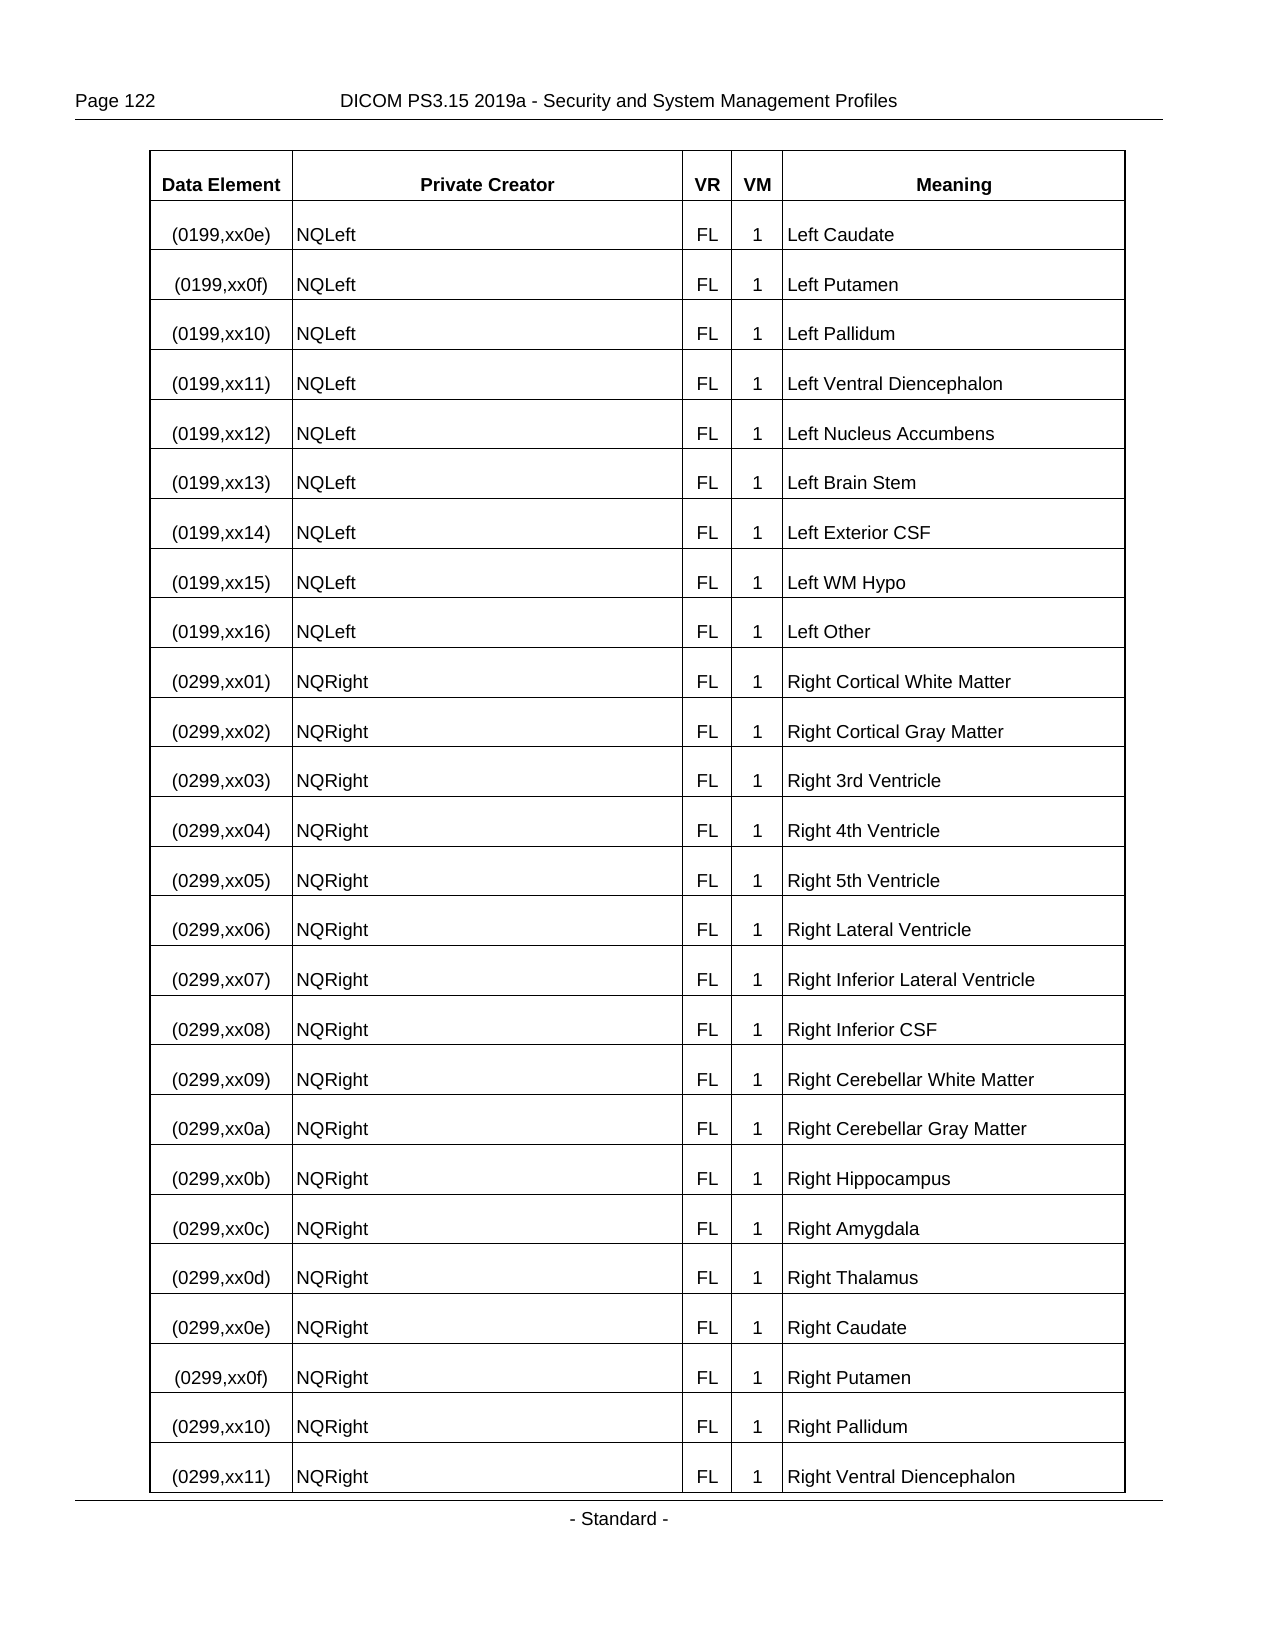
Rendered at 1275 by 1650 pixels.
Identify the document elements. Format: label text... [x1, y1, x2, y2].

table_cell FL [683, 598, 731, 647]
table_cell 1 [732, 648, 782, 697]
table_cell NQRight [293, 1244, 682, 1293]
table_cell (0299,xx06) [151, 896, 292, 945]
table_cell Right Amygdala [783, 1195, 1124, 1243]
table_cell NQLeft [293, 250, 682, 299]
table_cell (0199,xx11) [151, 350, 292, 398]
table_cell (0199,xx16) [151, 598, 292, 647]
table_cell FL [683, 300, 731, 349]
table_cell Left Brain Stem [783, 449, 1124, 498]
table_header VR [683, 151, 731, 200]
table_cell FL [683, 1294, 731, 1342]
table_cell Left Other [783, 598, 1124, 647]
table_cell FL [683, 350, 731, 398]
table_cell (0299,xx09) [151, 1045, 292, 1094]
table_cell NQRight [293, 1045, 682, 1094]
table_cell FL [683, 400, 731, 448]
table_cell NQLeft [293, 300, 682, 349]
table_cell 1 [732, 1344, 782, 1392]
table_cell Left Caudate [783, 201, 1124, 249]
table_cell Right Thalamus [783, 1244, 1124, 1293]
table_cell 1 [732, 847, 782, 895]
table_cell (0299,xx08) [151, 996, 292, 1044]
table_cell FL [683, 1344, 731, 1392]
table_cell 1 [732, 946, 782, 995]
table_cell FL [683, 1145, 731, 1193]
table_header Private Creator [293, 151, 682, 200]
table_cell NQRight [293, 797, 682, 846]
table_cell (0299,xx05) [151, 847, 292, 895]
table_cell NQRight [293, 698, 682, 746]
table_cell Left Exterior CSF [783, 499, 1124, 547]
table_cell NQLeft [293, 549, 682, 597]
table_cell NQLeft [293, 598, 682, 647]
table_cell FL [683, 250, 731, 299]
table_cell FL [683, 698, 731, 746]
table_cell FL [683, 499, 731, 547]
table_cell FL [683, 1244, 731, 1293]
table_cell NQLeft [293, 449, 682, 498]
table_cell NQRight [293, 1294, 682, 1342]
table_cell 1 [732, 896, 782, 945]
table_cell 1 [732, 1294, 782, 1342]
table_cell 1 [732, 747, 782, 796]
table_cell 1 [732, 350, 782, 398]
table_cell NQRight [293, 1443, 682, 1492]
table_cell Right Cerebellar Gray Matter [783, 1095, 1124, 1144]
table_cell NQLeft [293, 400, 682, 448]
table_cell (0299,xx07) [151, 946, 292, 995]
table_cell FL [683, 797, 731, 846]
table_cell FL [683, 747, 731, 796]
table_cell FL [683, 549, 731, 597]
table_cell 1 [732, 400, 782, 448]
table_cell Right 4th Ventricle [783, 797, 1124, 846]
table_cell (0199,xx14) [151, 499, 292, 547]
table_cell 1 [732, 1145, 782, 1193]
table_cell FL [683, 847, 731, 895]
table_cell (0299,xx04) [151, 797, 292, 846]
table_cell 1 [732, 201, 782, 249]
table_cell Right Inferior CSF [783, 996, 1124, 1044]
table_cell Right Ventral Diencephalon [783, 1443, 1124, 1492]
table_cell FL [683, 946, 731, 995]
table_cell Left Ventral Diencephalon [783, 350, 1124, 398]
table_cell NQLeft [293, 350, 682, 398]
table_cell NQRight [293, 946, 682, 995]
table_cell (0299,xx01) [151, 648, 292, 697]
table_cell Right Cortical Gray Matter [783, 698, 1124, 746]
table_cell Right Cerebellar White Matter [783, 1045, 1124, 1094]
table_cell 1 [732, 996, 782, 1044]
table_cell (0199,xx10) [151, 300, 292, 349]
table_cell NQRight [293, 648, 682, 697]
table_cell 1 [732, 797, 782, 846]
table_cell 1 [732, 499, 782, 547]
table_cell Right Hippocampus [783, 1145, 1124, 1193]
table_cell FL [683, 449, 731, 498]
table_cell 1 [732, 250, 782, 299]
table_cell 1 [732, 1443, 782, 1492]
table_cell (0299,xx10) [151, 1393, 292, 1442]
table_cell Right 5th Ventricle [783, 847, 1124, 895]
table_cell NQRight [293, 1095, 682, 1144]
table_cell 1 [732, 549, 782, 597]
table_header Meaning [783, 151, 1124, 200]
table_cell (0299,xx0c) [151, 1195, 292, 1243]
table_cell Right Lateral Ventricle [783, 896, 1124, 945]
table_header Data Element [151, 151, 292, 200]
table_cell NQRight [293, 896, 682, 945]
table_cell Right Caudate [783, 1294, 1124, 1342]
table_cell NQRight [293, 747, 682, 796]
table_cell FL [683, 648, 731, 697]
table_cell FL [683, 1393, 731, 1442]
table_cell (0299,xx11) [151, 1443, 292, 1492]
table_cell Right Putamen [783, 1344, 1124, 1392]
table_cell NQRight [293, 1393, 682, 1442]
table_cell (0299,xx0d) [151, 1244, 292, 1293]
table_cell (0299,xx02) [151, 698, 292, 746]
table_cell NQLeft [293, 201, 682, 249]
table_cell (0299,xx0a) [151, 1095, 292, 1144]
table_cell (0199,xx15) [151, 549, 292, 597]
table_cell 1 [732, 449, 782, 498]
table_cell FL [683, 1045, 731, 1094]
table_cell FL [683, 1195, 731, 1243]
table_cell Left Pallidum [783, 300, 1124, 349]
table_cell (0199,xx12) [151, 400, 292, 448]
table_cell 1 [732, 1195, 782, 1243]
table_cell (0299,xx0b) [151, 1145, 292, 1193]
table_cell (0299,xx03) [151, 747, 292, 796]
table_cell 1 [732, 300, 782, 349]
table_cell FL [683, 896, 731, 945]
table_cell Right Inferior Lateral Ventricle [783, 946, 1124, 995]
table_cell (0199,xx13) [151, 449, 292, 498]
table_cell (0299,xx0e) [151, 1294, 292, 1342]
table_cell 1 [732, 698, 782, 746]
table_cell FL [683, 996, 731, 1044]
table_cell (0199,xx0f) [151, 250, 292, 299]
table_cell Left Putamen [783, 250, 1124, 299]
table_cell FL [683, 201, 731, 249]
table_cell Right Cortical White Matter [783, 648, 1124, 697]
table_cell NQRight [293, 1195, 682, 1243]
table_cell NQLeft [293, 499, 682, 547]
table_cell FL [683, 1443, 731, 1492]
table_cell NQRight [293, 1344, 682, 1392]
table_cell 1 [732, 1045, 782, 1094]
table_cell Right 3rd Ventricle [783, 747, 1124, 796]
table_header VM [732, 151, 782, 200]
table_cell Left Nucleus Accumbens [783, 400, 1124, 448]
table_cell 1 [732, 1095, 782, 1144]
table_cell Right Pallidum [783, 1393, 1124, 1442]
table_cell Left WM Hypo [783, 549, 1124, 597]
table_cell 1 [732, 1393, 782, 1442]
table_cell (0299,xx0f) [151, 1344, 292, 1392]
table_cell 1 [732, 598, 782, 647]
table_cell NQRight [293, 847, 682, 895]
table_cell (0199,xx0e) [151, 201, 292, 249]
table_cell FL [683, 1095, 731, 1144]
table_cell 1 [732, 1244, 782, 1293]
table_cell NQRight [293, 996, 682, 1044]
table_cell NQRight [293, 1145, 682, 1193]
